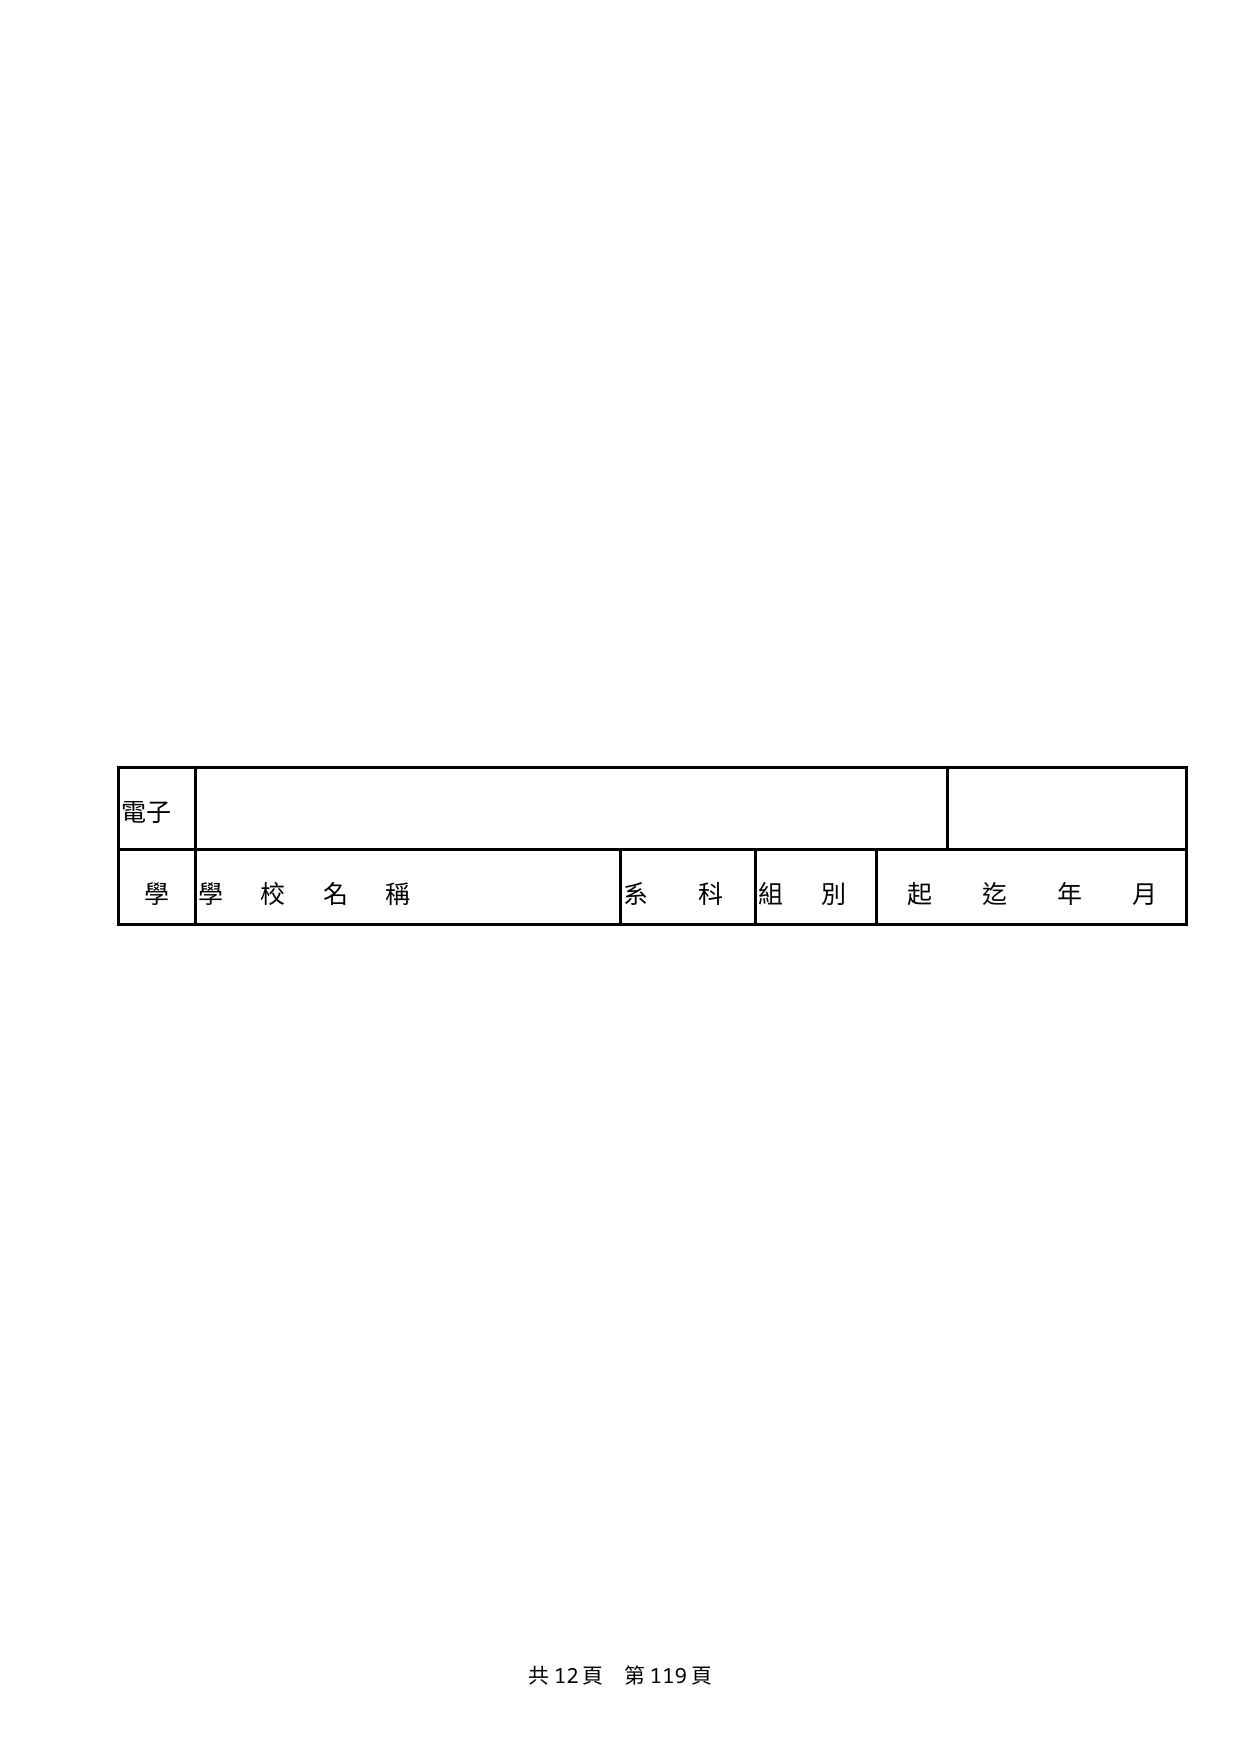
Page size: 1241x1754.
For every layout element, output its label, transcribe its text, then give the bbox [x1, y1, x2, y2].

table_cell 起 迄 年 月 [878, 851, 1185, 922]
table_cell [197, 769, 946, 848]
table_cell 學 校 名 稱 [197, 851, 619, 922]
table_cell 系 科 [622, 851, 754, 922]
table_cell 電子郵件 [120, 769, 194, 848]
table_cell 組 別 [757, 851, 875, 922]
table_header [949, 769, 1185, 848]
table_cell 學 歷 [120, 851, 194, 922]
